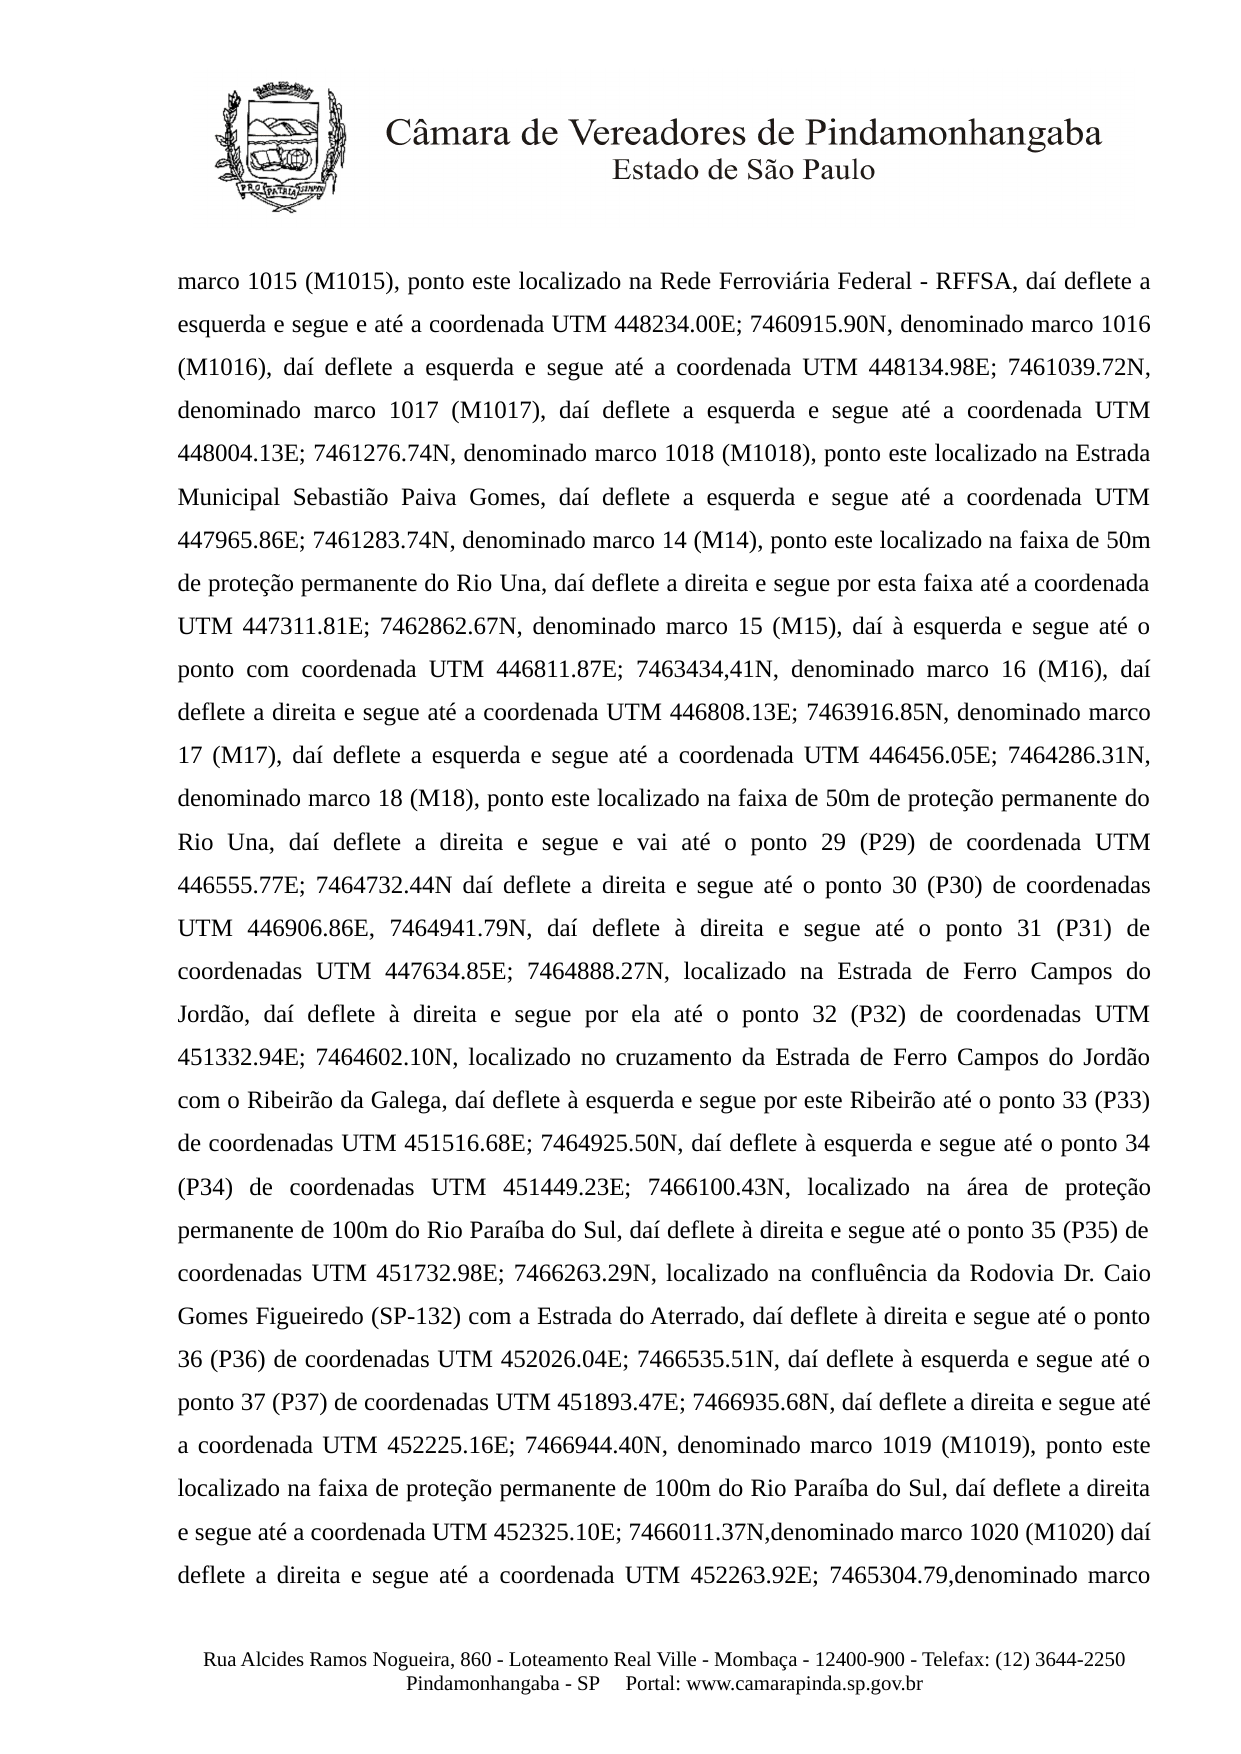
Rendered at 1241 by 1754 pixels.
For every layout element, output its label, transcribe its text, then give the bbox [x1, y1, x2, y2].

picture [193, 68, 1135, 228]
text marco 1015 (M1015), ponto este localizado na Rede Ferroviária Federal - RFFSA, daí deflete a esquerda e segue e até a coordenada UTM 448234.00E; 7460915.90N, denominado marco 1016 (M1016), daí deflete a esquerda e segue até a coordenada UTM 448134.98E; 7461039.72N, denominado marco 1017 (M1017), daí deflete a esquerda e segue até a coordenada UTM 448004.13E; 7461276.74N, denominado marco 1018 (M1018), ponto este localizado na Estrada Municipal Sebastião Paiva Gomes, daí deflete a esquerda e segue até a coordenada UTM 447965.86E; 7461283.74N, denominado marco 14 (M14), ponto este localizado na faixa de 50m de proteção permanente do Rio Una, daí deflete a direita e segue por esta faixa até a coordenada UTM 447311.81E; 7462862.67N, denominado marco 15 (M15), daí à esquerda e segue até o ponto com coordenada UTM 446811.87E; 7463434,41N, denominado marco 16 (M16), daí deflete a direita e segue até a coordenada UTM 446808.13E; 7463916.85N, denominado marco 17 (M17), daí deflete a esquerda e segue até a coordenada UTM 446456.05E; 7464286.31N, denominado marco 18 (M18), ponto este localizado na faixa de 50m de proteção permanente do Rio Una, daí deflete a direita e segue e vai até o ponto 29 (P29) de coordenada UTM 446555.77E; 7464732.44N daí deflete a direita e segue até o ponto 30 (P30) de coordenadas UTM 446906.86E, 7464941.79N, daí deflete à direita e segue até o ponto 31 (P31) de coordenadas UTM 447634.85E; 7464888.27N, localizado na Estrada de Ferro Campos do Jordão, daí deflete à direita e segue por ela até o ponto 32 (P32) de coordenadas UTM 451332.94E; 7464602.10N, localizado no cruzamento da Estrada de Ferro Campos do Jordão com o Ribeirão da Galega, daí deflete à esquerda e segue por este Ribeirão até o ponto 33 (P33) de coordenadas UTM 451516.68E; 7464925.50N, daí deflete à esquerda e segue até o ponto 34 (P34) de coordenadas UTM 451449.23E; 7466100.43N, localizado na área de proteção permanente de 100m do Rio Paraíba do Sul, daí deflete à direita e segue até o ponto 35 (P35) de coordenadas UTM 451732.98E; 7466263.29N, localizado na confluência da Rodovia Dr. Caio Gomes Figueiredo (SP-132) com a Estrada do Aterrado, daí deflete à direita e segue até o ponto 36 (P36) de coordenadas UTM 452026.04E; 7466535.51N, daí deflete à esquerda e segue até o ponto 37 (P37) de coordenadas UTM 451893.47E; 7466935.68N, daí deflete a direita e segue até a coordenada UTM 452225.16E; 7466944.40N, denominado marco 1019 (M1019), ponto este localizado na faixa de proteção permanente de 100m do Rio Paraíba do Sul, daí deflete a direita e segue até a coordenada UTM 452325.10E; 7466011.37N,denominado marco 1020 (M1020) daí deflete a direita e segue até a coordenada UTM 452263.92E; 7465304.79,denominado marco [177, 266, 1152, 1588]
